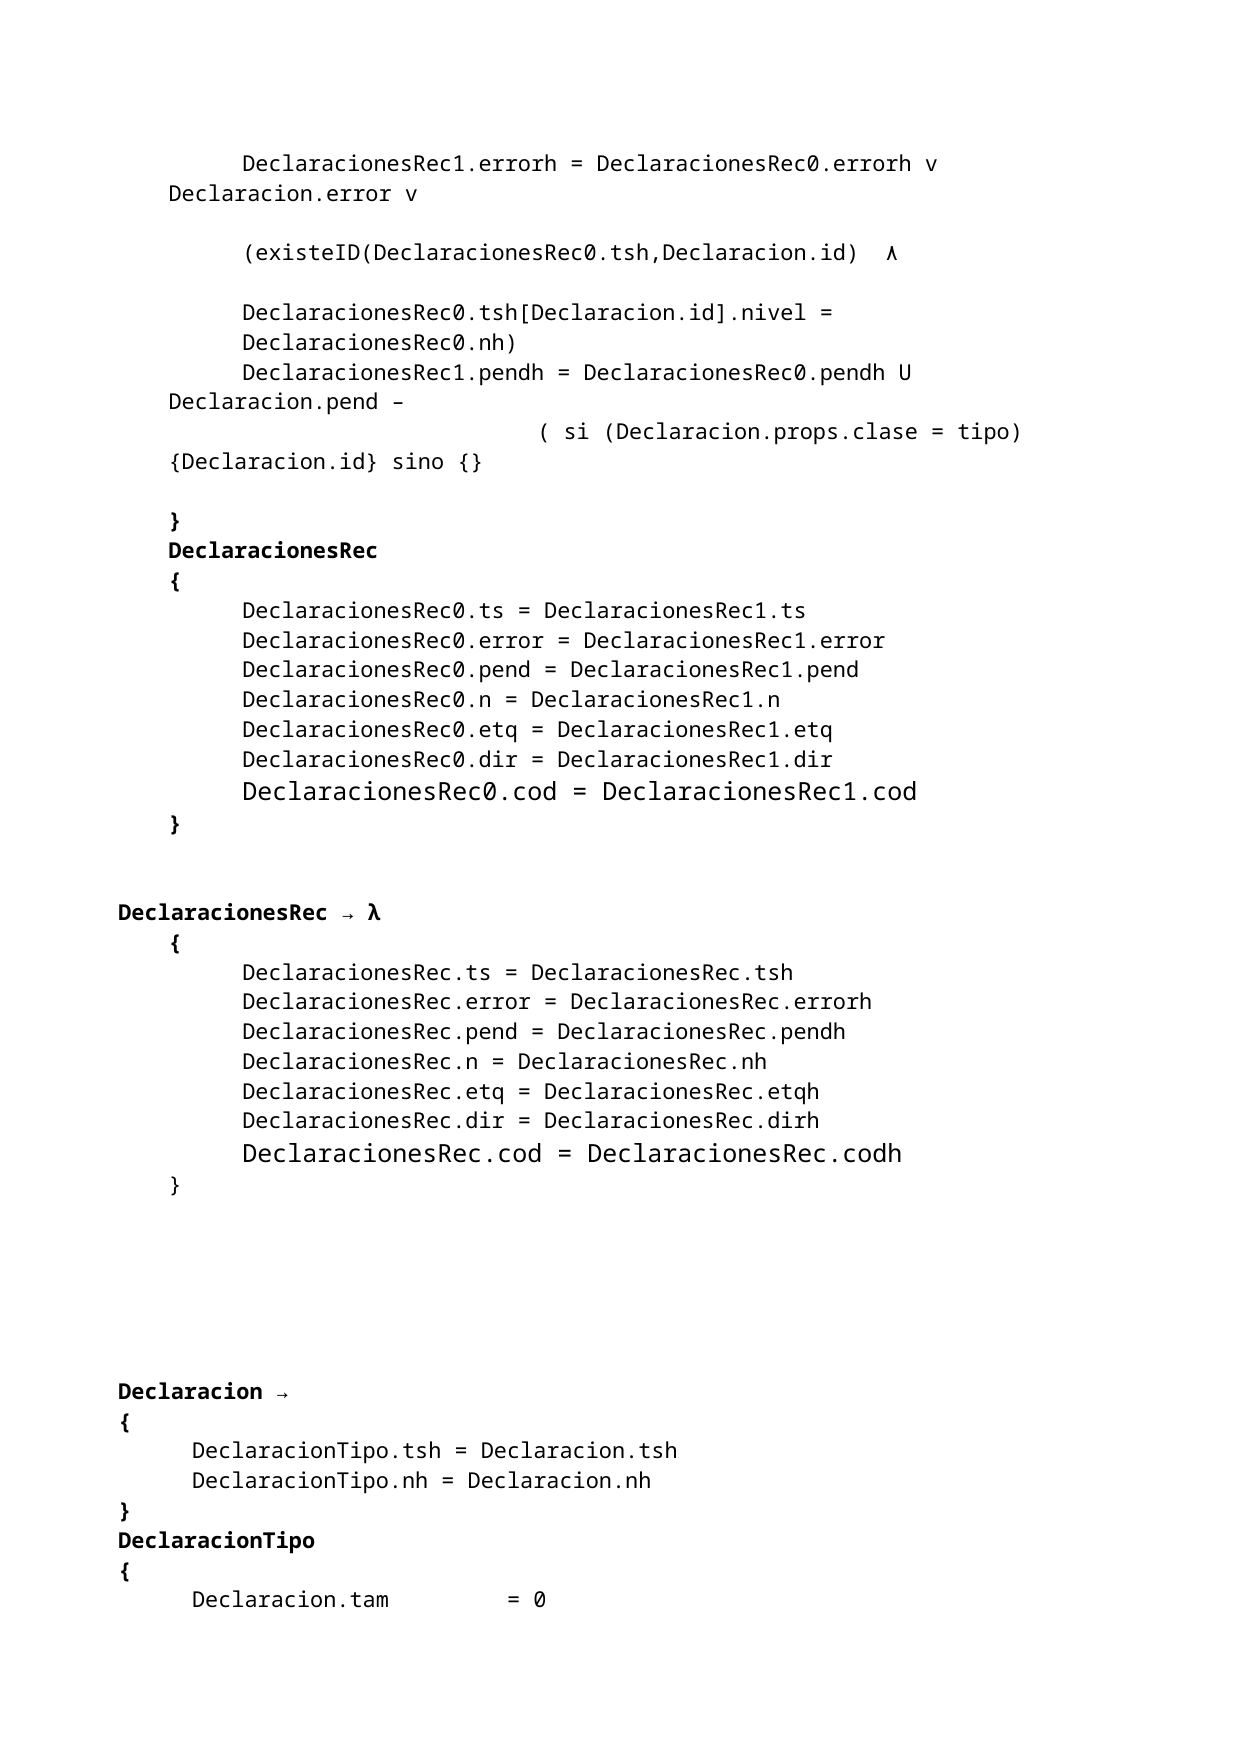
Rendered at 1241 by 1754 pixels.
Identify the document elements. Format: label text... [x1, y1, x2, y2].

text DeclaracionesRec.error = DeclaracionesRec.errorh [168, 986, 1122, 1016]
text } [168, 1169, 1122, 1199]
text DeclaracionTipo [118, 1525, 1122, 1554]
text } [118, 1495, 1122, 1525]
text DeclaracionesRec0.etq = DeclaracionesRec1.etq [168, 714, 1122, 744]
text } [168, 808, 1122, 837]
text DeclaracionesRec.pend = DeclaracionesRec.pendh [168, 1016, 1122, 1046]
text DeclaracionesRec1.errorh = DeclaracionesRec0.errorh v Declaracion.error v [168, 148, 1122, 207]
text DeclaracionesRec → λ [118, 897, 1122, 927]
text DeclaracionesRec0.dir = DeclaracionesRec1.dir [168, 744, 1122, 773]
text DeclaracionTipo.nh = Declaracion.nh [118, 1465, 1122, 1495]
text DeclaracionesRec0.tsh[Declaracion.id].nivel = DeclaracionesRec0.nh) [168, 267, 1122, 356]
text (existeID(DeclaracionesRec0.tsh,Declaracion.id) ٨ [168, 207, 1122, 267]
text { [118, 1406, 1122, 1435]
text { [168, 927, 1122, 957]
text ( si (Declaracion.props.clase = tipo) {Declaracion.id} sino {} [168, 416, 1122, 476]
text DeclaracionesRec.dir = DeclaracionesRec.dirh [168, 1106, 1122, 1135]
text DeclaracionesRec0.error = DeclaracionesRec1.error [168, 624, 1122, 654]
text DeclaracionesRec0.pend = DeclaracionesRec1.pend [168, 654, 1122, 684]
text } [168, 505, 1122, 535]
text Declaracion → [118, 1376, 1122, 1406]
text DeclaracionesRec0.ts = DeclaracionesRec1.ts [168, 595, 1122, 624]
text DeclaracionTipo.tsh = Declaracion.tsh [118, 1435, 1122, 1465]
text DeclaracionesRec.etq = DeclaracionesRec.etqh [168, 1076, 1122, 1106]
text DeclaracionesRec.cod = DeclaracionesRec.codh [168, 1135, 1122, 1169]
text DeclaracionesRec0.n = DeclaracionesRec1.n [168, 684, 1122, 714]
text DeclaracionesRec [168, 535, 1122, 565]
text { [168, 565, 1122, 595]
text Declaracion.tam = 0 [118, 1584, 1122, 1614]
text DeclaracionesRec.ts = DeclaracionesRec.tsh [168, 957, 1122, 986]
text DeclaracionesRec0.cod = DeclaracionesRec1.cod [168, 773, 1122, 808]
text DeclaracionesRec1.pendh = DeclaracionesRec0.pendh U Declaracion.pend – [168, 356, 1122, 416]
text DeclaracionesRec.n = DeclaracionesRec.nh [168, 1046, 1122, 1076]
text { [118, 1554, 1122, 1584]
